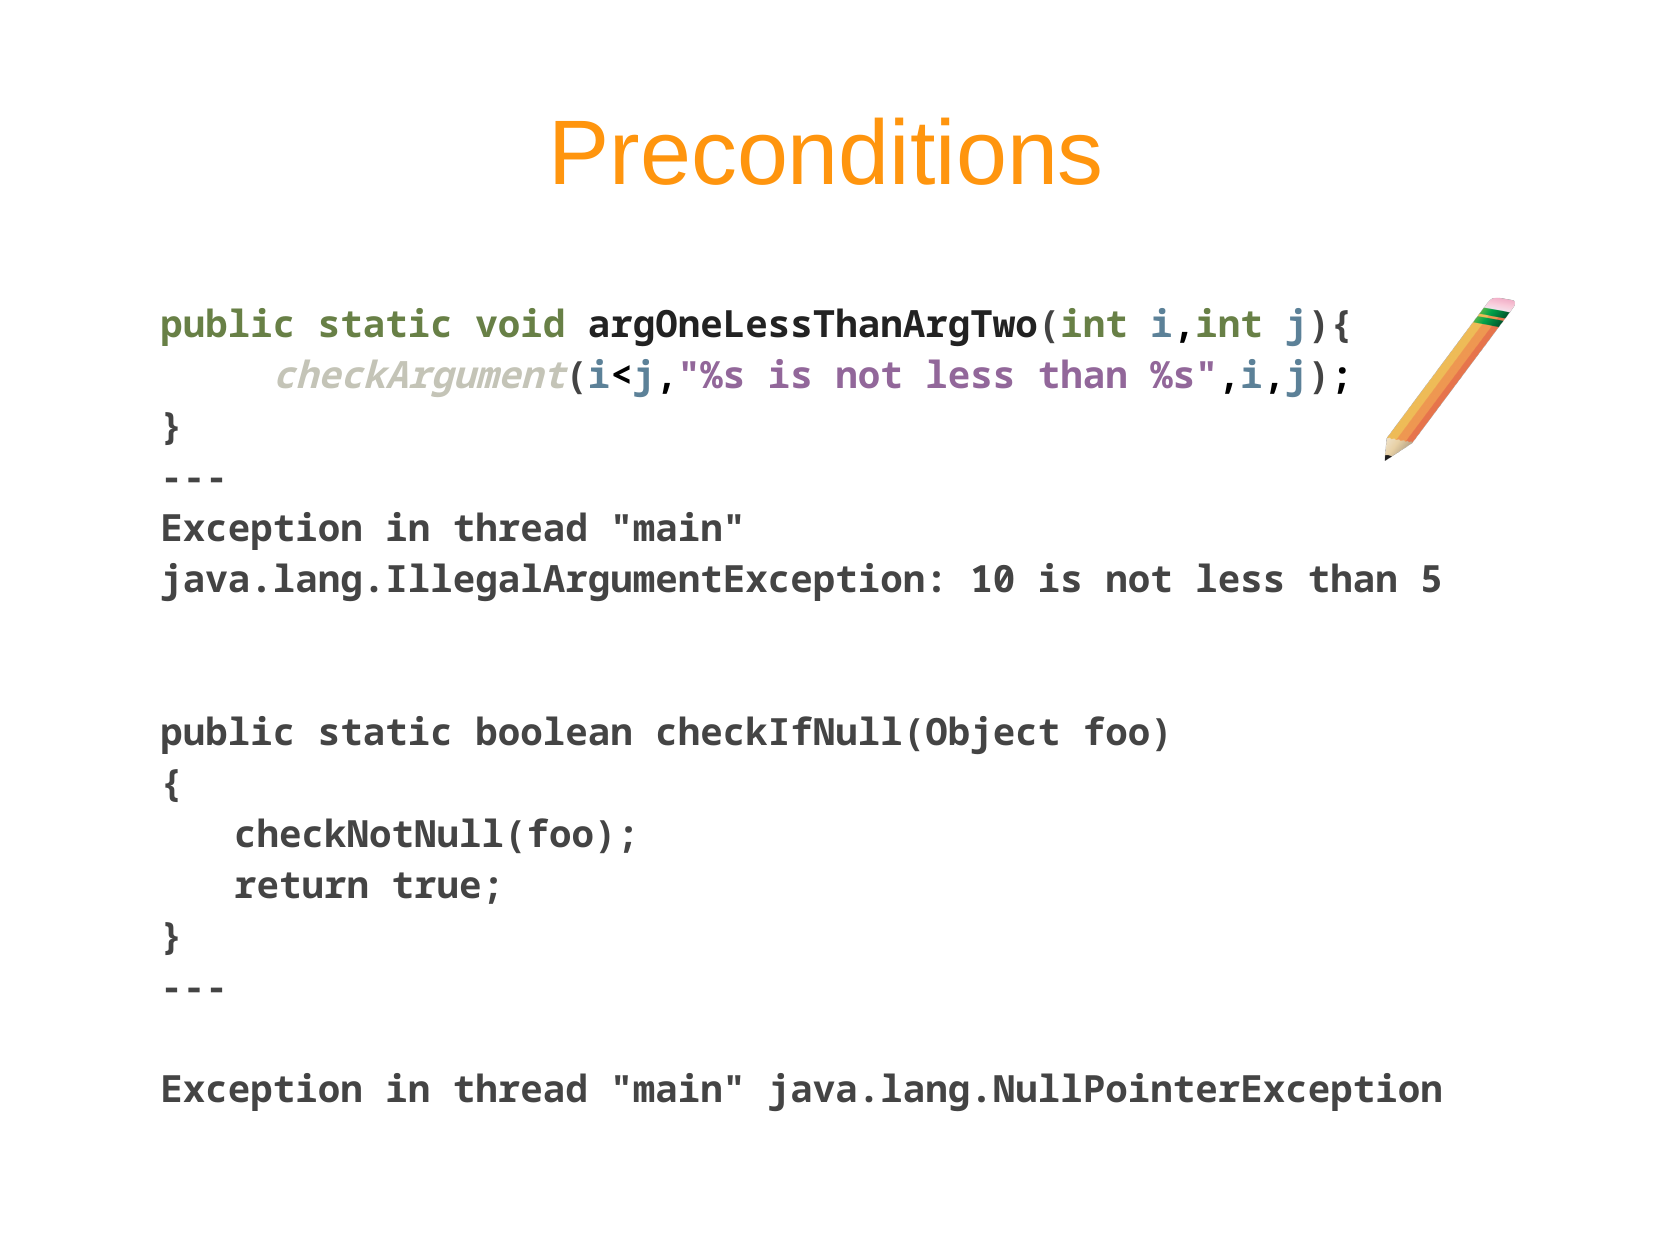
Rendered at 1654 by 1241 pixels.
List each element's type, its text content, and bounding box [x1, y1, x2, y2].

title Preconditions [82, 49, 1571, 257]
text_box public static void argOneLessThanArgTwo(int i,int j){ checkArgument(i<j,"%s is not less than %s",i,j); } --- Exception in thread "main" java.lang.IllegalArgumentException: 10 is not less than 5 public static boolean checkIfNull(Object foo) { checkNotNull(foo); return true; } --- Exception in thread "main" java.lang.NullPointerException [145, 290, 1465, 1163]
picture [1381, 297, 1518, 461]
